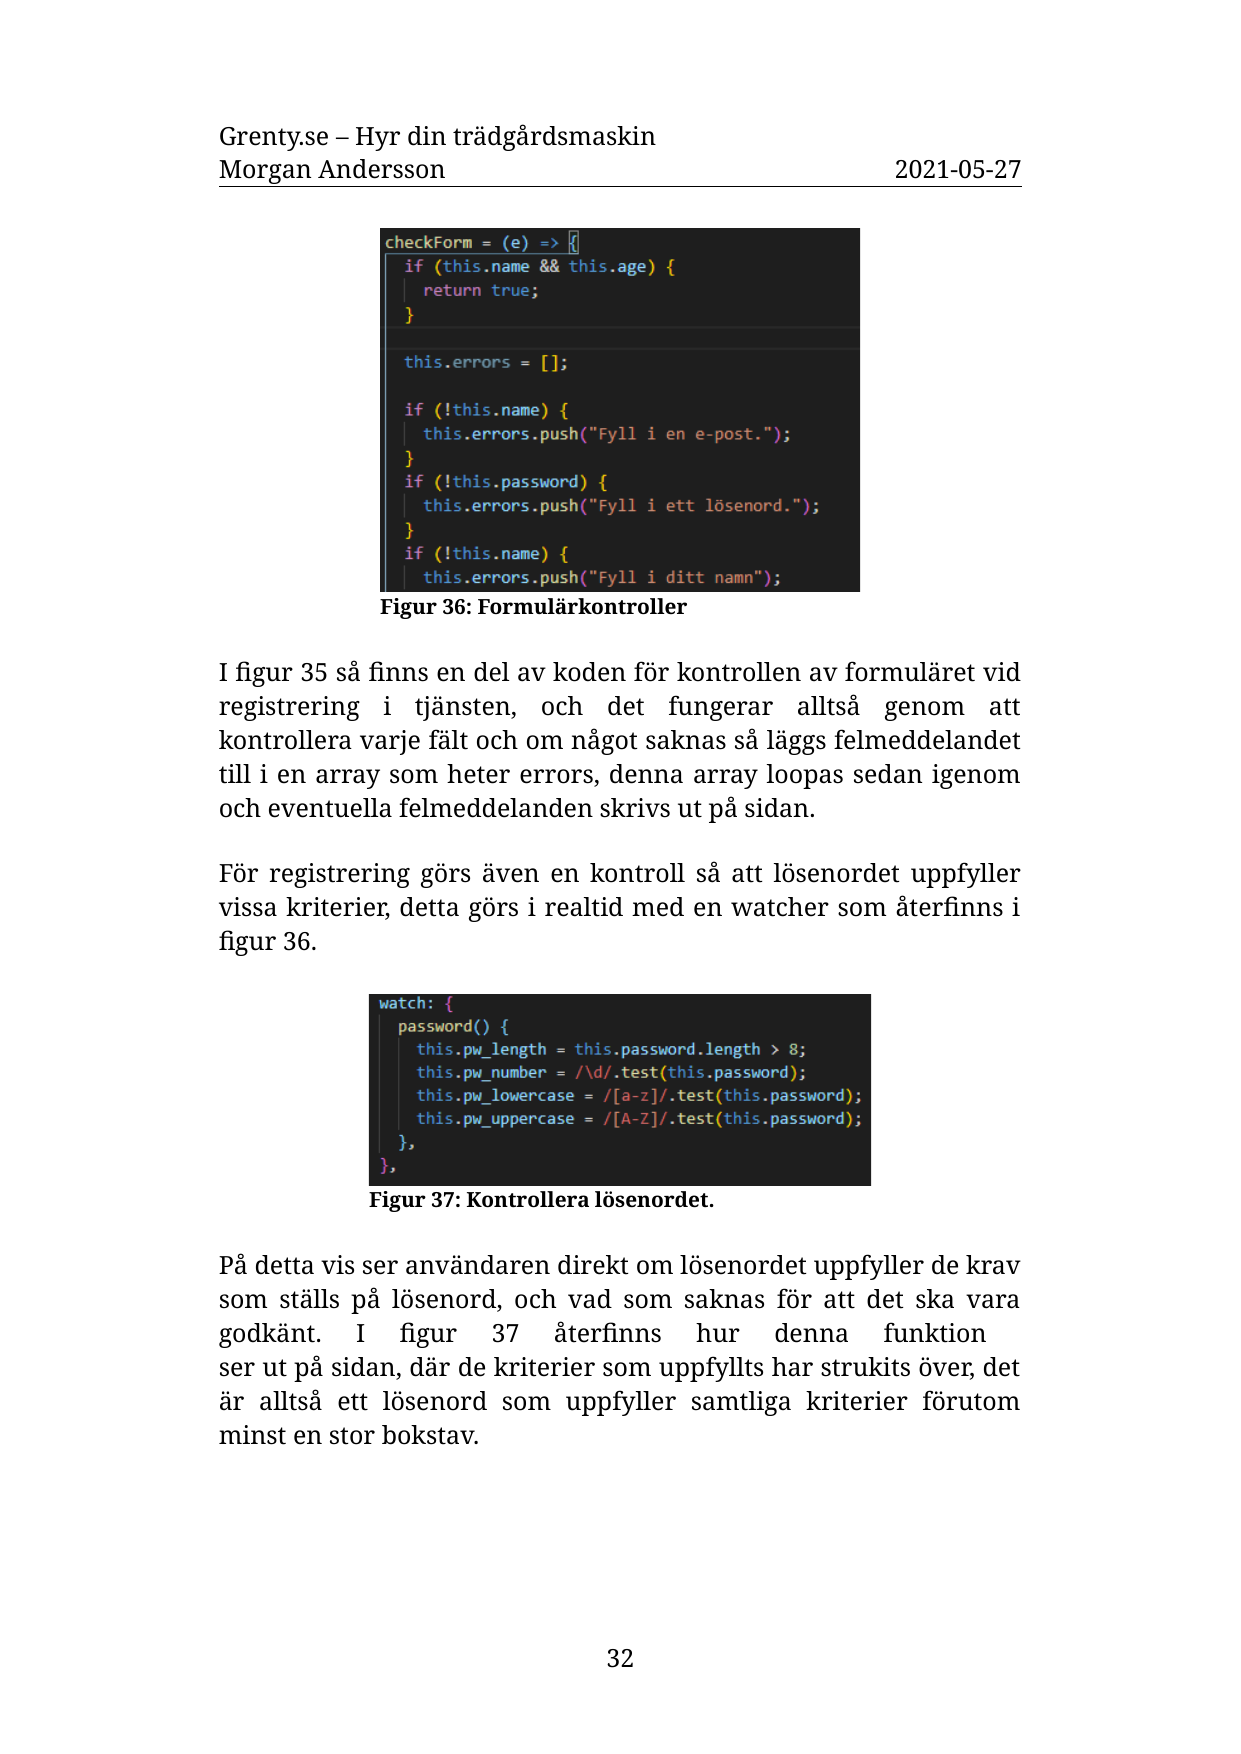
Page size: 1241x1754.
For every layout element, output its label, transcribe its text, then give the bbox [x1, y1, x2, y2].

picture [380, 228, 861, 592]
text I figur 35 så finns en del av koden för kontrollen av formuläret vid registrering i tjänsten, och det fungerar alltså genom att kontrollera varje fält och om något saknas så läggs felmeddelandet till i en array som heter errors, denna array loopas sedan igenom och eventuella felmeddelanden skrivs ut på sidan. [218, 592, 1022, 824]
text Figur 36: Kontrollera lösenordet. [369, 1186, 871, 1214]
text På detta vis ser användaren direkt om lösenordet uppfyller de krav som ställs på lösenord, och vad som saknas för att det ska vara godkänt. I figur 37 återfinns hur denna funktion ser ut på sidan, där de kriterier som uppfyllts har strukits över, det är alltså ett lösenord som uppfyller samtliga kriterier förutom minst en stor bokstav. [218, 1185, 1022, 1452]
text För registrering görs även en kontroll så att lösenordet uppfyller vissa kriterier, detta görs i realtid med en watcher som återfinns i figur 36. [218, 855, 1022, 957]
text Figur 35: Formulärkontroller [380, 592, 860, 620]
picture [368, 994, 872, 1186]
